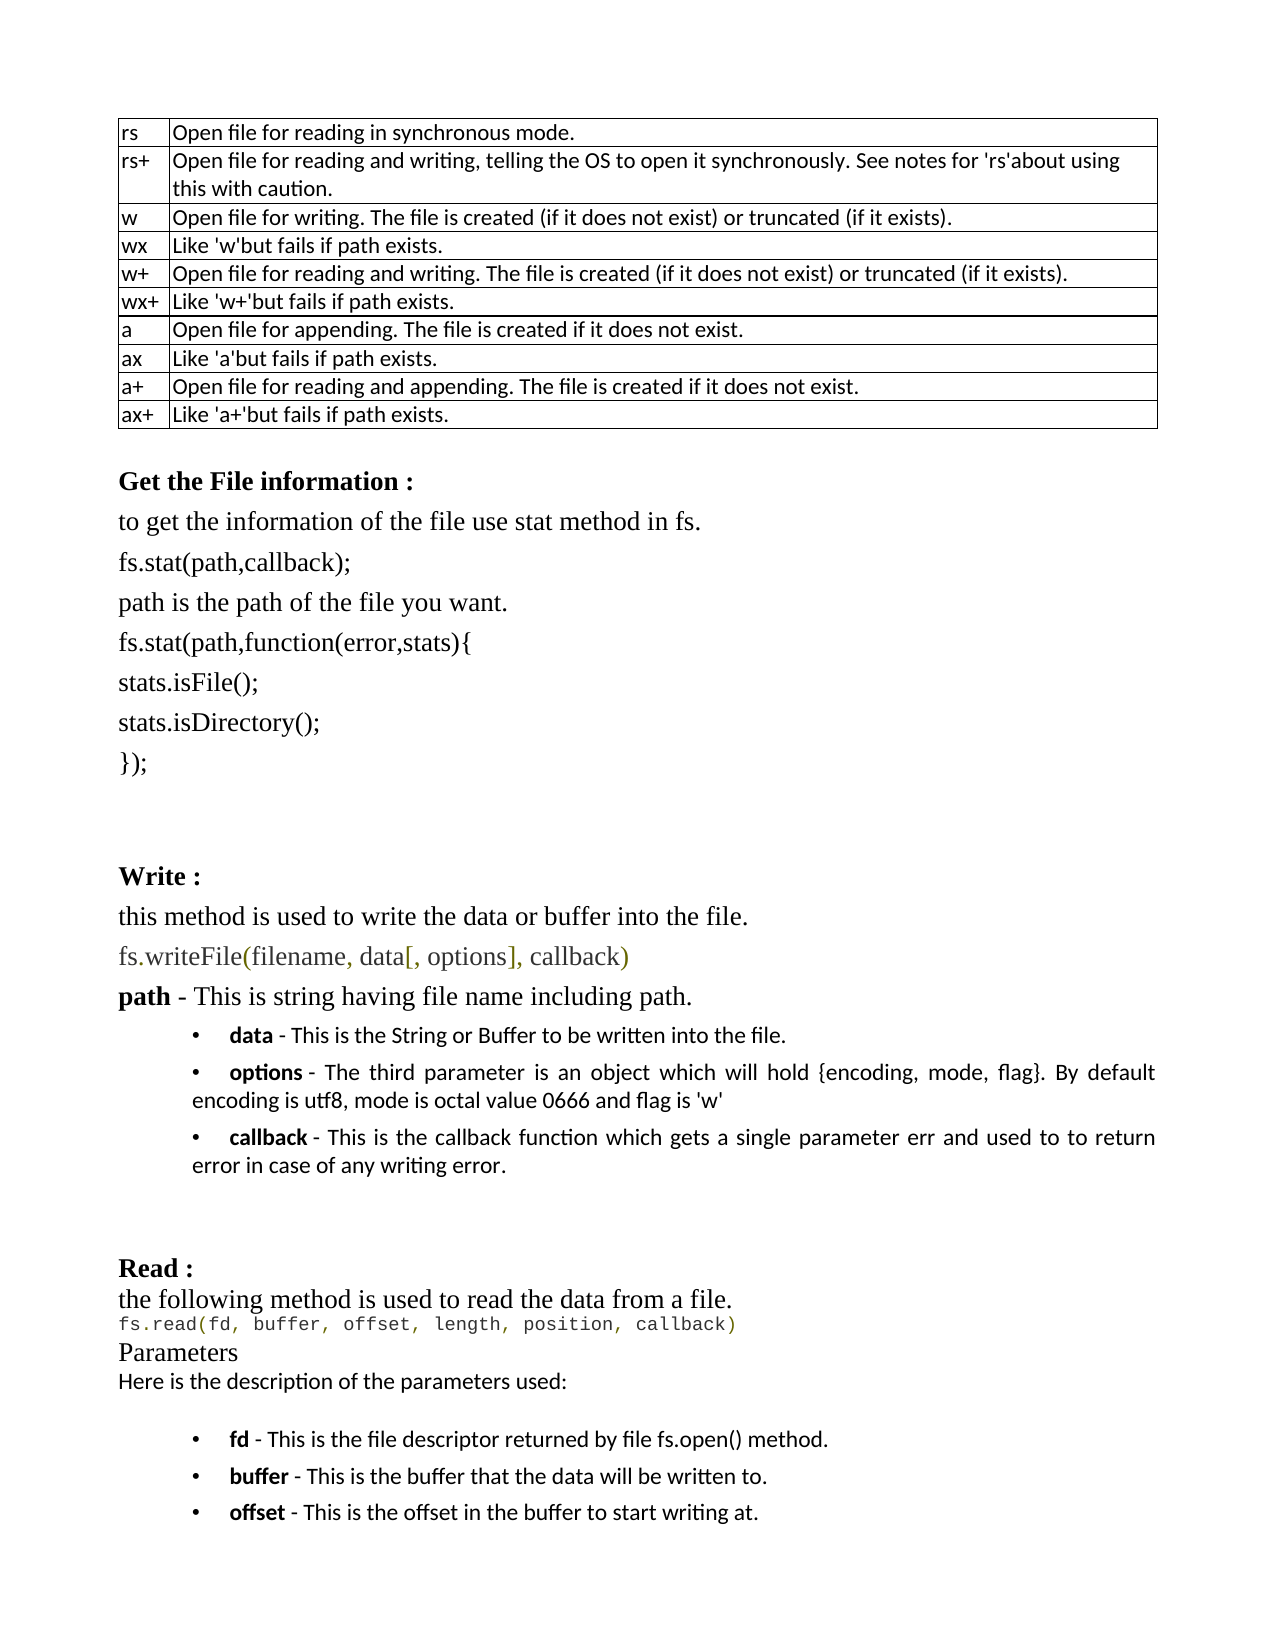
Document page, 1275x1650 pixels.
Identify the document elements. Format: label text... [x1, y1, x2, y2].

list data - This is the String or Buffer to be written into the file. [154, 1021, 1157, 1049]
table_cell Open file for reading and writing. The file is created (if it does not exist) or truncated (if it exists). [170, 260, 1157, 287]
list options - The third parameter is an object which will hold {encoding, mode, flag}. By default encoding is utf8, mode is octal value 0666 and flag is 'w' [154, 1057, 1157, 1114]
table_cell ax+ [119, 401, 169, 428]
table_cell a [119, 317, 169, 344]
table_cell rs+ [119, 147, 169, 203]
text path - This is string having file name including path. [118, 981, 1157, 1012]
table_cell Like 'a'but fails if path exists. [170, 345, 1157, 372]
list offset - This is the offset in the buffer to start writing at. [154, 1498, 1157, 1527]
text this method is used to write the data or buffer into the file. [118, 900, 1157, 931]
table_cell Open file for reading in synchronous mode. [170, 119, 1157, 146]
table_cell w+ [119, 260, 169, 287]
text Parameters [118, 1336, 1157, 1367]
text stats.isFile(); [118, 666, 1157, 697]
table_cell a+ [119, 373, 169, 400]
text fs.stat(path,callback); [118, 546, 1157, 577]
table_cell rs [119, 119, 169, 146]
table_cell Like 'w+'but fails if path exists. [170, 288, 1157, 315]
table_cell Open file for reading and writing, telling the OS to open it synchronously. See notes for 'rs'about using this with caution. [170, 147, 1157, 203]
text stats.isDirectory(); [118, 706, 1157, 737]
text the following method is used to read the data from a file. [118, 1283, 1157, 1314]
text fs.read(fd, buffer, offset, length, position, callback) [118, 1314, 1157, 1336]
list fd - This is the file descriptor returned by file fs.open() method. [154, 1425, 1157, 1454]
table_cell Like 'w'but fails if path exists. [170, 232, 1157, 259]
table_cell wx [119, 232, 169, 259]
table_cell Open file for reading and appending. The file is created if it does not exist. [170, 373, 1157, 400]
table_cell Like 'a+'but fails if path exists. [170, 401, 1157, 428]
table_cell Open file for appending. The file is created if it does not exist. [170, 317, 1157, 344]
list buffer - This is the buffer that the data will be written to. [154, 1462, 1157, 1490]
text path is the path of the file you want. [118, 586, 1157, 617]
table_cell Open file for writing. The file is created (if it does not exist) or truncated (if it exists). [170, 204, 1157, 231]
text }); [118, 746, 1157, 777]
table_cell w [119, 204, 169, 231]
text Get the File information : [118, 465, 1157, 497]
table_cell ax [119, 345, 169, 372]
text Write : [118, 860, 1157, 891]
list callback - This is the callback function which gets a single parameter err and used to to return error in case of any writing error. [154, 1122, 1157, 1179]
text to get the information of the file use stat method in fs. [118, 506, 1157, 537]
text Read : [118, 1252, 1157, 1283]
table_cell wx+ [119, 288, 169, 315]
text fs.stat(path,function(error,stats){ [118, 626, 1157, 657]
text fs.writeFile(filename, data[, options], callback) [118, 940, 1157, 972]
text Here is the description of the parameters used: [118, 1367, 1157, 1396]
